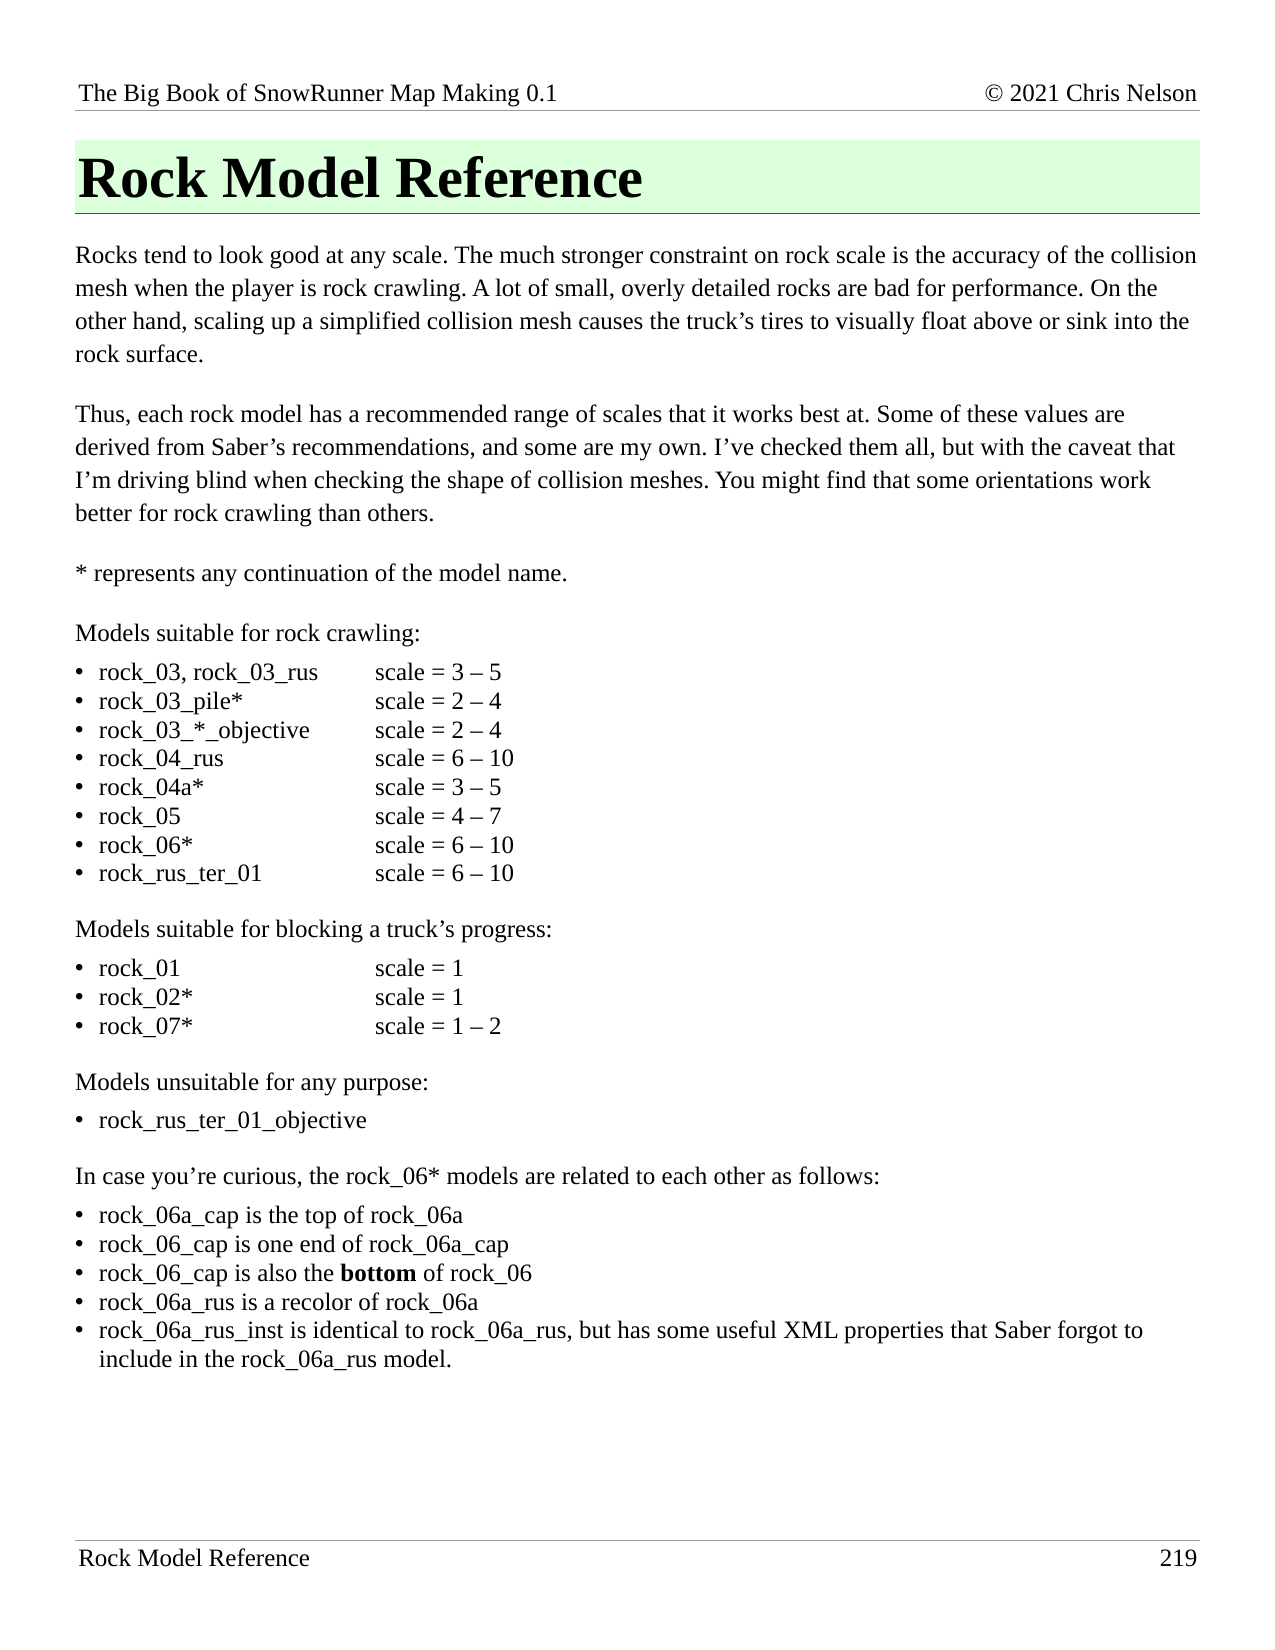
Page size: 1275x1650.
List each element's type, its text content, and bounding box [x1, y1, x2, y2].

list rock_06a_rus_inst is identical to rock_06a_rus, but has some useful XML properties that Saber forgot to include in the rock_06a_rus model. [75, 1315, 1200, 1373]
list rock_07* scale = 1 – 2 [75, 1011, 1200, 1039]
list rock_06a_rus is a recolor of rock_06a [75, 1287, 1200, 1315]
list rock_03_*_objective scale = 2 – 4 [75, 715, 1200, 743]
text * represents any continuation of the model name. [75, 558, 1200, 587]
list rock_02* scale = 1 [75, 982, 1200, 1011]
subtitle Models suitable for blocking a truck’s progress: [75, 914, 1200, 943]
list rock_03, rock_03_rus scale = 3 – 5 [75, 657, 1200, 686]
list rock_03_pile* scale = 2 – 4 [75, 686, 1200, 715]
list rock_06a_cap is the top of rock_06a [75, 1200, 1200, 1229]
list rock_05 scale = 4 – 7 [75, 801, 1200, 830]
list rock_04_rus scale = 6 – 10 [75, 743, 1200, 772]
list rock_rus_ter_01 scale = 6 – 10 [75, 858, 1200, 887]
list rock_06_cap is also the bottom of rock_06 [75, 1258, 1200, 1287]
text Thus, each rock model has a recommended range of scales that it works best at. Some of these values are derived from Saber’s recommendations, and some are my own. I’ve checked them all, but with the caveat that I’m driving blind when checking the shape of collision meshes. You might find that some orientations work better for rock crawling than others. [75, 399, 1200, 527]
list rock_06* scale = 6 – 10 [75, 830, 1200, 858]
subtitle Models suitable for rock crawling: [75, 618, 1200, 647]
list rock_04a* scale = 3 – 5 [75, 772, 1200, 801]
subtitle Models unsuitable for any purpose: [75, 1067, 1200, 1095]
text Rocks tend to look good at any scale. The much stronger constraint on rock scale is the accuracy of the collision mesh when the player is rock crawling. A lot of small, overly detailed rocks are bad for performance. On the other hand, scaling up a simplified collision mesh causes the truck’s tires to visually float above or sink into the rock surface. [75, 240, 1200, 368]
list rock_01 scale = 1 [75, 953, 1200, 982]
list rock_rus_ter_01_objective [75, 1106, 1200, 1134]
list rock_06_cap is one end of rock_06a_cap [75, 1229, 1200, 1258]
subtitle In case you’re curious, the rock_06* models are related to each other as follows: [75, 1161, 1200, 1190]
subtitle Rock Model Reference [75, 140, 1200, 213]
